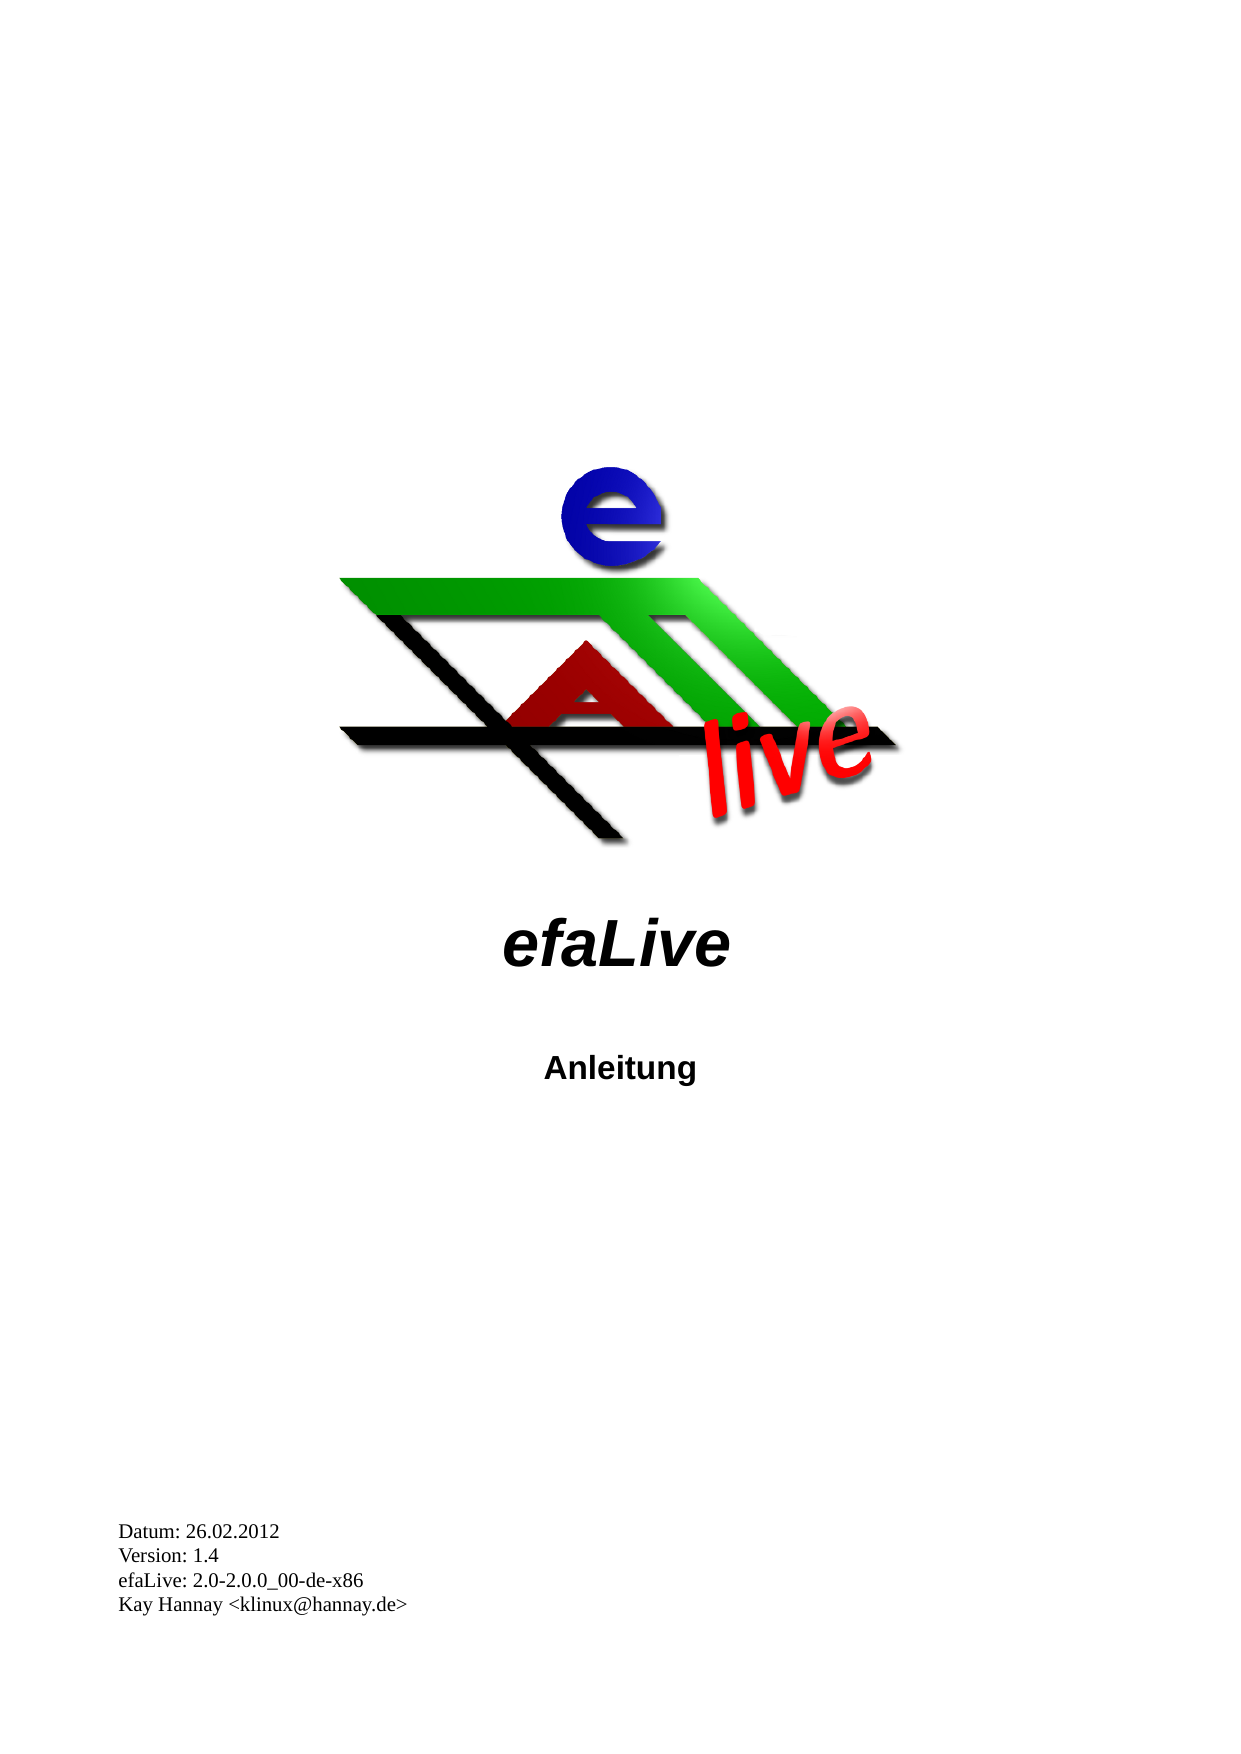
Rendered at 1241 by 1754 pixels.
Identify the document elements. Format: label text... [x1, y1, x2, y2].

text Datum: 26.02.2012 [118, 1519, 1122, 1543]
picture [332, 434, 908, 866]
text Version: 1.4 [118, 1543, 1122, 1567]
text efaLive [118, 866, 1122, 981]
text Anleitung [118, 1048, 1122, 1086]
text Kay Hannay <klinux@hannay.de> [118, 1592, 1122, 1616]
text efaLive: 2.0-2.0.0_00-de-x86 [118, 1567, 1122, 1592]
